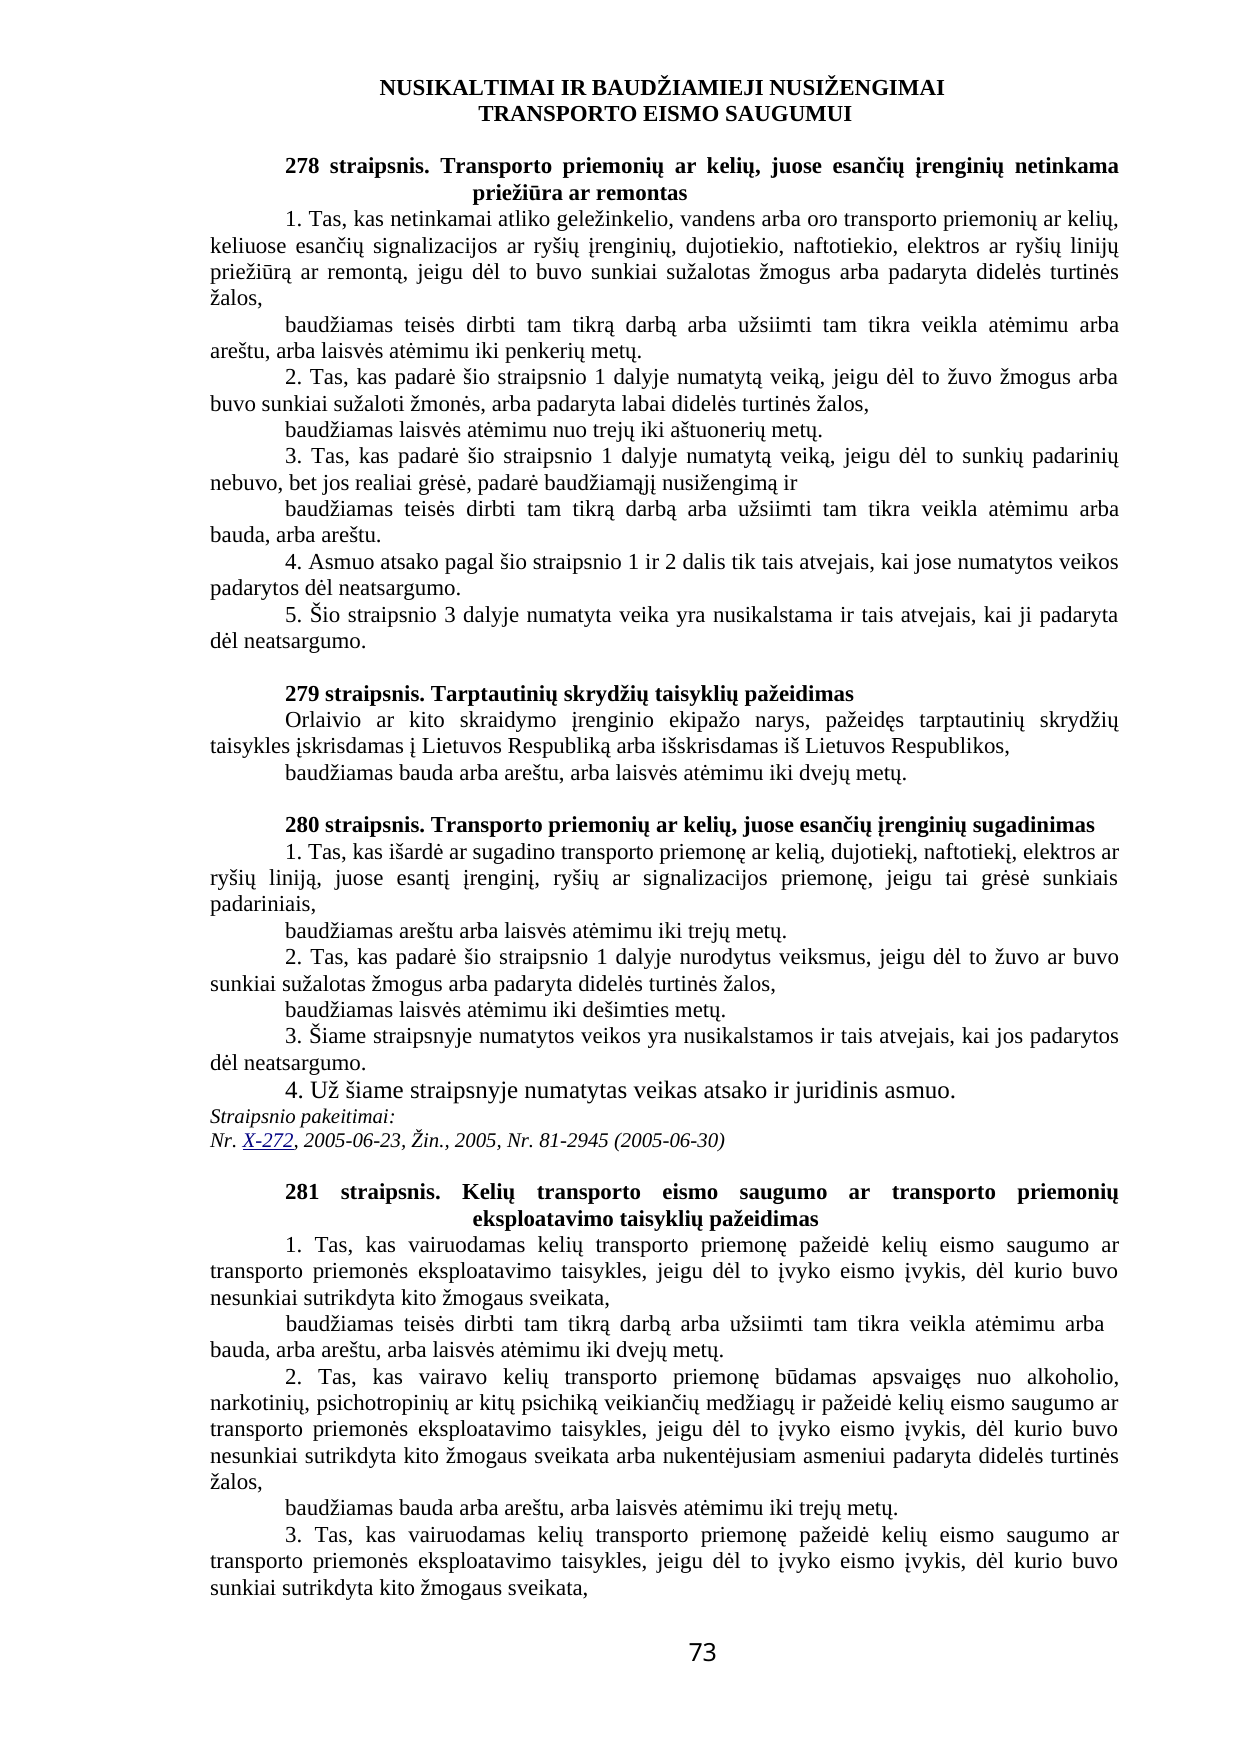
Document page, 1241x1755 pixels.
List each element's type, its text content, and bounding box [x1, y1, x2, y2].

text baudžiamas laisvės atėmimu nuo trejų iki aštuonerių metų. [210, 416, 1120, 442]
text 4. Už šiame straipsnyje numatytas veikas atsako ir juridinis asmuo. [210, 1075, 1120, 1104]
text Orlaivio ar kito skraidymo įrenginio ekipažo narys, pažeidęs tarptautinių skrydžių taisykles įskrisdamas į Lietuvos Respubliką arba išskrisdamas iš Lietuvos Respublikos, [210, 706, 1120, 759]
text 278 straipsnis. Transporto priemonių ar kelių, juose esančių įrenginių netinkama priežiūra ar remontas [285, 153, 1120, 205]
text 3. Tas, kas vairuodamas kelių transporto priemonę pažeidė kelių eismo saugumo ar transporto priemonės eksploatavimo taisykles, jeigu dėl to įvyko eismo įvykis, dėl kurio buvo sunkiai sutrikdyta kito žmogaus sveikata, [210, 1521, 1120, 1600]
text 279 straipsnis. Tarptautinių skrydžių taisyklių pažeidimas [210, 680, 1120, 706]
text 4. Asmuo atsako pagal šio straipsnio 1 ir 2 dalis tik tais atvejais, kai jose numatytos veikos padarytos dėl neatsargumo. [210, 548, 1120, 601]
text 280 straipsnis. Transporto priemonių ar kelių, juose esančių įrenginių sugadinimas [285, 811, 1120, 838]
text 2. Tas, kas padarė šio straipsnio 1 dalyje nurodytus veiksmus, jeigu dėl to žuvo ar buvo sunkiai sužalotas žmogus arba padaryta didelės turtinės žalos, [210, 943, 1120, 996]
text baudžiamas teisės dirbti tam tikrą darbą arba užsiimti tam tikra veikla atėmimu arba bauda, arba areštu. [210, 495, 1120, 548]
text NUSIKALTIMAI IR BAUDŽIAMIEJI NUSIŽENGIMAI TRANSPORTO EISMO SAUGUMUI [210, 73, 1120, 126]
text 1. Tas, kas vairuodamas kelių transporto priemonę pažeidė kelių eismo saugumo ar transporto priemonės eksploatavimo taisykles, jeigu dėl to įvyko eismo įvykis, dėl kurio buvo nesunkiai sutrikdyta kito žmogaus sveikata, [210, 1231, 1120, 1310]
text 1. Tas, kas išardė ar sugadino transporto priemonę ar kelią, dujotiekį, naftotiekį, elektros ar ryšių liniją, juose esantį įrenginį, ryšių ar signalizacijos priemonę, jeigu tai grėsė sunkiais padariniais, [210, 838, 1120, 917]
text baudžiamas teisės dirbti tam tikrą darbą arba užsiimti tam tikra veikla atėmimu arba bauda, arba areštu, arba laisvės atėmimu iki dvejų metų. [210, 1310, 1106, 1363]
text 1. Tas, kas netinkamai atliko geležinkelio, vandens arba oro transporto priemonių ar kelių, keliuose esančių signalizacijos ar ryšių įrenginių, dujotiekio, naftotiekio, elektros ar ryšių linijų priežiūrą ar remontą, jeigu dėl to buvo sunkiai sužalotas žmogus arba padaryta didelės turtinės žalos, [210, 205, 1120, 311]
text baudžiamas teisės dirbti tam tikrą darbą arba užsiimti tam tikra veikla atėmimu arba areštu, arba laisvės atėmimu iki penkerių metų. [210, 311, 1120, 363]
text Nr. X-272, 2005-06-23, Žin., 2005, Nr. 81-2945 (2005-06-30) [210, 1128, 1120, 1152]
text 281 straipsnis. Kelių transporto eismo saugumo ar transporto priemonių eksploatavimo taisyklių pažeidimas [285, 1178, 1120, 1231]
text Straipsnio pakeitimai: [210, 1104, 1120, 1128]
text 5. Šio straipsnio 3 dalyje numatyta veika yra nusikalstama ir tais atvejais, kai ji padaryta dėl neatsargumo. [210, 601, 1120, 653]
text baudžiamas bauda arba areštu, arba laisvės atėmimu iki dvejų metų. [210, 759, 1120, 785]
text 2. Tas, kas padarė šio straipsnio 1 dalyje numatytą veiką, jeigu dėl to žuvo žmogus arba buvo sunkiai sužaloti žmonės, arba padaryta labai didelės turtinės žalos, [210, 363, 1120, 416]
text baudžiamas laisvės atėmimu iki dešimties metų. [210, 996, 1120, 1022]
text baudžiamas bauda arba areštu, arba laisvės atėmimu iki trejų metų. [210, 1494, 1120, 1521]
text 3. Tas, kas padarė šio straipsnio 1 dalyje numatytą veiką, jeigu dėl to sunkių padarinių nebuvo, bet jos realiai grėsė, padarė baudžiamąjį nusižengimą ir [210, 442, 1120, 495]
text 3. Šiame straipsnyje numatytos veikos yra nusikalstamos ir tais atvejais, kai jos padarytos dėl neatsargumo. [210, 1022, 1120, 1075]
text 2. Tas, kas vairavo kelių transporto priemonę būdamas apsvaigęs nuo alkoholio, narkotinių, psichotropinių ar kitų psichiką veikiančių medžiagų ir pažeidė kelių eismo saugumo ar transporto priemonės eksploatavimo taisykles, jeigu dėl to įvyko eismo įvykis, dėl kurio buvo nesunkiai sutrikdyta kito žmogaus sveikata arba nukentėjusiam asmeniui padaryta didelės turtinės žalos, [210, 1363, 1120, 1494]
text baudžiamas areštu arba laisvės atėmimu iki trejų metų. [210, 917, 1120, 943]
